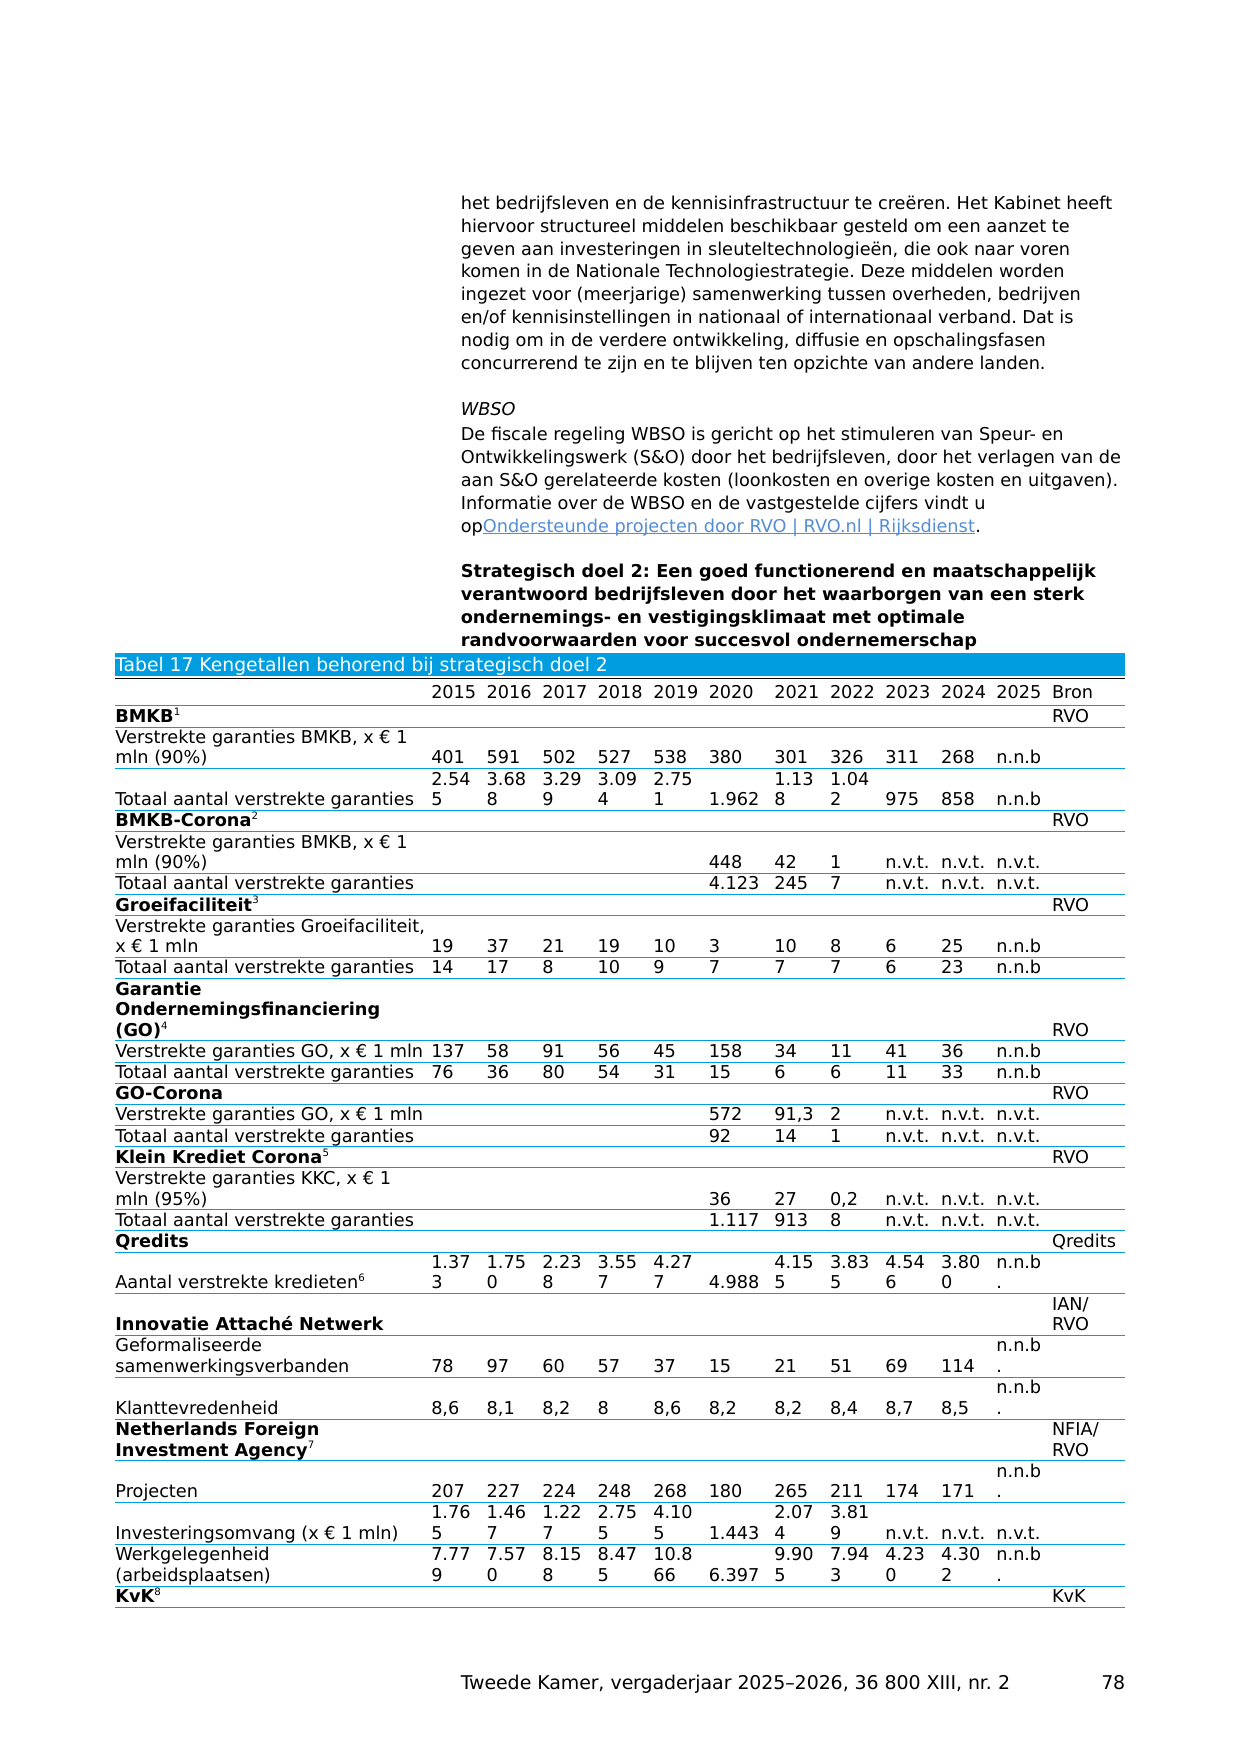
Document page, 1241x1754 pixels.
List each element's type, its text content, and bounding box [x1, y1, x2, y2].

table_cell [771, 1084, 827, 1104]
table_cell Investeringsomvang (x € 1 mln) [115, 1503, 428, 1544]
table_cell 502 [539, 728, 594, 768]
table_cell 97 [484, 1336, 539, 1377]
table_cell Totaal aantal verstrekte garanties [115, 874, 428, 894]
table_cell 17 [484, 958, 539, 978]
table_cell [539, 1210, 594, 1230]
table_cell 33 [938, 1063, 993, 1083]
table_cell [650, 1587, 706, 1607]
table_cell 2024 [938, 679, 993, 705]
table_cell [706, 811, 771, 831]
table_cell [595, 1105, 650, 1125]
table_cell [706, 706, 771, 726]
table_cell [595, 832, 650, 873]
table_cell [882, 895, 938, 915]
table_cell [827, 1294, 882, 1335]
table_cell n.n.b [993, 728, 1049, 768]
table_cell [539, 895, 594, 915]
table_cell 2.074 [771, 1503, 827, 1544]
table_cell [484, 979, 539, 1040]
table_cell [938, 811, 993, 831]
table_cell [706, 1231, 771, 1251]
table_cell 4.546 [882, 1253, 938, 1293]
table_cell GO-Corona [115, 1084, 428, 1104]
table_cell KvK [1049, 1587, 1125, 1607]
table_cell KvK8 [115, 1587, 428, 1607]
table_cell 36 [938, 1041, 993, 1062]
table_cell n.n.b [993, 958, 1049, 978]
table_cell Netherlands Foreign Investment Agency7 [115, 1420, 428, 1460]
table_cell 8 [827, 1210, 882, 1230]
table_cell [1049, 874, 1125, 894]
table_cell n.n.b. [993, 1461, 1049, 1502]
table_cell [1049, 1105, 1125, 1125]
table_cell 114 [938, 1336, 993, 1377]
table_cell [650, 979, 706, 1040]
table_cell 7.943 [827, 1545, 882, 1586]
table_cell [595, 1168, 650, 1209]
table_cell Verstrekte garanties BMKB, x € 1 mln (90%) [115, 832, 428, 873]
table_cell 3.557 [595, 1253, 650, 1293]
table_cell 3.800 [938, 1253, 993, 1293]
table_cell [539, 874, 594, 894]
table_cell [539, 1294, 594, 1335]
table_cell [539, 811, 594, 831]
table_cell 92 [706, 1126, 771, 1146]
table_cell 10 [771, 916, 827, 957]
table_cell [827, 1084, 882, 1104]
table_cell [428, 1105, 483, 1125]
table_cell [428, 895, 483, 915]
table_cell 2025 [993, 679, 1049, 705]
table_cell 1.042 [827, 769, 882, 810]
text het bedrijfsleven en de kennisinfrastructuur te creëren. Het Kabinet heeft hiervoor structureel middelen beschikbaar gesteld om een aanzet te geven aan investeringen in sleuteltechnologieën, die ook naar voren komen in de Nationale Technologiestrategie. Deze middelen worden ingezet voor (meerjarige) samenwerking tussen overheden, bedrijven en/of kennisinstellingen in nationaal of internationaal verband. Dat is nodig om in de verdere ontwikkeling, diffusie en opschalingsfasen concurrerend te zijn en te blijven ten opzichte van andere landen. [461, 191, 1125, 374]
table_cell [428, 832, 483, 873]
table_cell 80 [539, 1063, 594, 1083]
table_cell [882, 706, 938, 726]
table_cell n.v.t. [993, 1503, 1049, 1544]
table_cell [428, 1231, 483, 1251]
table_cell [882, 1231, 938, 1251]
table_cell [539, 1147, 594, 1167]
table_cell 7 [771, 958, 827, 978]
table_cell [484, 832, 539, 873]
table_cell 245 [771, 874, 827, 894]
table_cell [771, 979, 827, 1040]
table_cell [993, 1231, 1049, 1251]
table_cell [484, 811, 539, 831]
table_cell 21 [539, 916, 594, 957]
table_cell [484, 1420, 539, 1460]
table_cell [827, 1147, 882, 1167]
table_cell [706, 895, 771, 915]
table_cell [938, 1231, 993, 1251]
table_cell 14 [771, 1126, 827, 1146]
table_cell [771, 1147, 827, 1167]
table_cell 7.570 [484, 1545, 539, 1586]
table_cell 8,7 [882, 1378, 938, 1418]
table_cell Verstrekte garanties Groeifaciliteit, x € 1 mln [115, 916, 428, 957]
table_cell [484, 1105, 539, 1125]
table_cell [771, 895, 827, 915]
table_cell n.v.t. [993, 1210, 1049, 1230]
table_cell [595, 811, 650, 831]
table_cell 3.299 [539, 769, 594, 810]
table_cell Geformaliseerde samenwerkingsverbanden [115, 1336, 428, 1377]
table_cell [484, 1147, 539, 1167]
table_cell 7 [827, 958, 882, 978]
table_cell 2.238 [539, 1253, 594, 1293]
table_cell [1049, 1461, 1125, 1502]
table_cell RVO [1049, 979, 1125, 1040]
table_cell 227 [484, 1461, 539, 1502]
table_cell 2018 [595, 679, 650, 705]
table_cell 4.155 [771, 1253, 827, 1293]
table_cell 248 [595, 1461, 650, 1502]
table_cell 2 [827, 1105, 882, 1125]
table_cell 6 [882, 958, 938, 978]
table_cell [650, 1420, 706, 1460]
table_cell [484, 1210, 539, 1230]
table_cell 1 [827, 832, 882, 873]
table_cell [428, 1147, 483, 1167]
table_cell [706, 1587, 771, 1607]
table_cell 3.835 [827, 1253, 882, 1293]
table_cell [1049, 728, 1125, 768]
table_cell Totaal aantal verstrekte garanties [115, 1063, 428, 1083]
table_cell 21 [771, 1336, 827, 1377]
table_cell [993, 1420, 1049, 1460]
table_cell 91 [539, 1041, 594, 1062]
table_cell 158 [706, 1041, 771, 1062]
table_cell 527 [595, 728, 650, 768]
table_cell Groeifaciliteit3 [115, 895, 428, 915]
table_cell 6 [882, 916, 938, 957]
table_cell [539, 706, 594, 726]
table_cell [706, 1294, 771, 1335]
table_cell 10 [595, 958, 650, 978]
table_cell Klein Krediet Corona5 [115, 1147, 428, 1167]
table_cell 311 [882, 728, 938, 768]
table_cell [595, 1420, 650, 1460]
table_cell [827, 1420, 882, 1460]
table_cell [1049, 832, 1125, 873]
table_cell [539, 1126, 594, 1146]
table_cell 8,2 [706, 1378, 771, 1418]
table_cell BMKB-Corona2 [115, 811, 428, 831]
table_cell [484, 1126, 539, 1146]
table_cell 1 [827, 1126, 882, 1146]
text WBSO [461, 397, 1125, 420]
table_cell [595, 1587, 650, 1607]
table_cell [539, 979, 594, 1040]
table_cell [428, 1587, 483, 1607]
table_cell [827, 706, 882, 726]
table_cell 0,2 [827, 1168, 882, 1209]
table_cell [539, 1420, 594, 1460]
table_cell [1049, 1168, 1125, 1209]
table_cell [484, 1231, 539, 1251]
table_cell [882, 1147, 938, 1167]
table_cell BMKB1 [115, 706, 428, 726]
table_cell 3.819 [827, 1503, 882, 1544]
table_cell n.v.t. [938, 832, 993, 873]
table_cell 2019 [650, 679, 706, 705]
table_cell 4.123 [706, 874, 771, 894]
table_cell [993, 979, 1049, 1040]
table_cell 60 [539, 1336, 594, 1377]
table_cell 538 [650, 728, 706, 768]
table_cell 42 [771, 832, 827, 873]
table_cell n.n.b. [993, 1545, 1049, 1586]
table_cell 2022 [827, 679, 882, 705]
table_cell [938, 1147, 993, 1167]
table_cell [827, 1231, 882, 1251]
table_cell 174 [882, 1461, 938, 1502]
table_cell [539, 1587, 594, 1607]
table_cell 8 [827, 916, 882, 957]
table_cell [484, 1294, 539, 1335]
table_cell 76 [428, 1063, 483, 1083]
table_cell RVO [1049, 706, 1125, 726]
table_cell [827, 811, 882, 831]
table_cell 1.765 [428, 1503, 483, 1544]
table_cell n.n.b. [993, 1378, 1049, 1418]
table_cell 6 [827, 1063, 882, 1083]
table_cell [771, 1294, 827, 1335]
table_cell Totaal aantal verstrekte garanties [115, 769, 428, 810]
table_cell 10.866 [650, 1545, 706, 1586]
table_cell [882, 1420, 938, 1460]
table_cell 224 [539, 1461, 594, 1502]
table_cell n.v.t. [882, 1210, 938, 1230]
table_cell [882, 1294, 938, 1335]
table_cell 8 [595, 1378, 650, 1418]
table_cell [595, 1294, 650, 1335]
table_cell Totaal aantal verstrekte garanties [115, 958, 428, 978]
table_cell [650, 1210, 706, 1230]
table_cell 69 [882, 1336, 938, 1377]
table_cell 23 [938, 958, 993, 978]
table_cell [993, 1147, 1049, 1167]
table_cell 45 [650, 1041, 706, 1062]
table_cell [771, 811, 827, 831]
table_cell n.n.b. [993, 1253, 1049, 1293]
table_cell 54 [595, 1063, 650, 1083]
table_cell 15 [706, 1336, 771, 1377]
table_cell n.n.b [993, 769, 1049, 810]
table_cell [993, 1084, 1049, 1104]
table_cell 8,6 [428, 1378, 483, 1418]
table_cell 31 [650, 1063, 706, 1083]
table_cell n.v.t. [882, 1126, 938, 1146]
table_cell Verstrekte garanties KKC, x € 1 mln (95%) [115, 1168, 428, 1209]
table_cell n.v.t. [938, 1210, 993, 1230]
table_cell n.v.t. [882, 1105, 938, 1125]
table_cell [938, 1420, 993, 1460]
table_cell 2.545 [428, 769, 483, 810]
table_cell [706, 979, 771, 1040]
table_cell [1049, 1041, 1125, 1062]
table_cell n.n.b [993, 916, 1049, 957]
table_cell n.n.b [993, 1041, 1049, 1062]
table_cell [484, 1084, 539, 1104]
table_cell [827, 979, 882, 1040]
table_cell [595, 1231, 650, 1251]
table_cell 25 [938, 916, 993, 957]
table_cell [993, 1294, 1049, 1335]
table_cell 36 [706, 1168, 771, 1209]
table_cell Projecten [115, 1461, 428, 1502]
table_cell [1049, 1126, 1125, 1146]
table_cell 8,2 [771, 1378, 827, 1418]
table_cell 8,2 [539, 1378, 594, 1418]
table_cell [938, 1084, 993, 1104]
table_cell 2015 [428, 679, 483, 705]
table_cell 14 [428, 958, 483, 978]
table_cell [1049, 1336, 1125, 1377]
table_cell 380 [706, 728, 771, 768]
table_cell 1.467 [484, 1503, 539, 1544]
table_cell 326 [827, 728, 882, 768]
table_cell [1049, 1378, 1125, 1418]
table_cell [1049, 1545, 1125, 1586]
table_cell [827, 895, 882, 915]
table_cell 7 [827, 874, 882, 894]
table_cell 3.094 [595, 769, 650, 810]
table_cell 15 [706, 1063, 771, 1083]
table_cell 591 [484, 728, 539, 768]
table_cell 401 [428, 728, 483, 768]
table_cell n.v.t. [993, 1168, 1049, 1209]
table_cell n.n.b [993, 1063, 1049, 1083]
table_cell [484, 895, 539, 915]
table_cell 207 [428, 1461, 483, 1502]
table_cell 8,6 [650, 1378, 706, 1418]
table_cell 11 [882, 1063, 938, 1083]
table_cell [484, 1587, 539, 1607]
table_cell [595, 1126, 650, 1146]
table_cell [993, 811, 1049, 831]
table_cell 4.105 [650, 1503, 706, 1544]
table_cell [771, 706, 827, 726]
table_cell [650, 1294, 706, 1335]
table_cell 1.750 [484, 1253, 539, 1293]
table_cell [484, 1168, 539, 1209]
table_cell 975 [882, 769, 938, 810]
table_cell [993, 1587, 1049, 1607]
table_cell 6 [771, 1063, 827, 1083]
table_cell n.v.t. [882, 832, 938, 873]
table_cell 2020 [706, 679, 771, 705]
table_cell 8.475 [595, 1545, 650, 1586]
table_cell 268 [650, 1461, 706, 1502]
table_cell [428, 1294, 483, 1335]
table_cell [115, 679, 428, 705]
table_cell Aantal verstrekte kredieten6 [115, 1253, 428, 1293]
table_cell n.v.t. [882, 874, 938, 894]
table_cell [771, 1587, 827, 1607]
table_cell 6.397 [706, 1545, 771, 1586]
table_cell Klanttevredenheid [115, 1378, 428, 1418]
table_cell 58 [484, 1041, 539, 1062]
table_cell 1.443 [706, 1503, 771, 1544]
table_cell 2021 [771, 679, 827, 705]
table_cell n.v.t. [993, 874, 1049, 894]
table_cell 57 [595, 1336, 650, 1377]
table_cell [882, 1084, 938, 1104]
table_cell [595, 1084, 650, 1104]
table_cell n.v.t. [882, 1503, 938, 1544]
table_cell [595, 979, 650, 1040]
table_cell [650, 1105, 706, 1125]
table_cell [539, 1231, 594, 1251]
table_cell 27 [771, 1168, 827, 1209]
table_cell [938, 979, 993, 1040]
table_cell 2016 [484, 679, 539, 705]
table_cell 268 [938, 728, 993, 768]
table_cell 8 [539, 958, 594, 978]
table_cell [428, 979, 483, 1040]
table_cell [938, 1587, 993, 1607]
table_cell 211 [827, 1461, 882, 1502]
table_cell [428, 1126, 483, 1146]
table_cell RVO [1049, 1084, 1125, 1104]
table_cell [650, 1147, 706, 1167]
table_cell 8.158 [539, 1545, 594, 1586]
table_cell 171 [938, 1461, 993, 1502]
table_cell [428, 1210, 483, 1230]
table_cell 137 [428, 1041, 483, 1062]
table_cell 41 [882, 1041, 938, 1062]
table_cell 448 [706, 832, 771, 873]
table_cell 9 [650, 958, 706, 978]
table_cell [1049, 1503, 1125, 1544]
table_cell 3 [706, 916, 771, 957]
table_cell [993, 895, 1049, 915]
table_cell [539, 1084, 594, 1104]
table_cell [1049, 1210, 1125, 1230]
table_cell n.v.t. [993, 1126, 1049, 1146]
table_cell n.v.t. [938, 1168, 993, 1209]
table_cell [1049, 958, 1125, 978]
table_cell [650, 706, 706, 726]
table_cell [771, 1420, 827, 1460]
table_cell 2.755 [595, 1503, 650, 1544]
table_cell [938, 895, 993, 915]
table_cell 4.277 [650, 1253, 706, 1293]
table_cell 2023 [882, 679, 938, 705]
table_cell 78 [428, 1336, 483, 1377]
table_cell [827, 1587, 882, 1607]
table_cell Qredits [115, 1231, 428, 1251]
table_cell [484, 874, 539, 894]
table_cell Garantie Ondernemingsfinanciering (GO)4 [115, 979, 428, 1040]
table_cell 1.117 [706, 1210, 771, 1230]
table_cell Verstrekte garanties GO, x € 1 mln [115, 1041, 428, 1062]
table_cell Qredits [1049, 1231, 1125, 1251]
table_cell 56 [595, 1041, 650, 1062]
table_cell 180 [706, 1461, 771, 1502]
table_cell [650, 811, 706, 831]
table_cell [706, 1420, 771, 1460]
table_cell [650, 1126, 706, 1146]
table_cell [1049, 1253, 1125, 1293]
table_cell 8,5 [938, 1378, 993, 1418]
table_cell Totaal aantal verstrekte garanties [115, 1210, 428, 1230]
table_cell n.v.t. [993, 1105, 1049, 1125]
table_cell Bron [1049, 679, 1125, 705]
table_cell 4.230 [882, 1545, 938, 1586]
text Strategisch doel 2: Een goed functionerend en maatschappelijk verantwoord bedrijfsleven door het waarborgen van een sterk ondernemings- en vestigingsklimaat met optimale randvoorwaarden voor succesvol ondernemerschap [461, 559, 1125, 651]
table_cell 4.302 [938, 1545, 993, 1586]
table_cell 858 [938, 769, 993, 810]
table_cell 10 [650, 916, 706, 957]
table_cell [539, 832, 594, 873]
table_cell 19 [595, 916, 650, 957]
table_cell [1049, 769, 1125, 810]
table_cell n.v.t. [993, 832, 1049, 873]
table_cell [428, 1168, 483, 1209]
table_cell 37 [484, 916, 539, 957]
table_cell 11 [827, 1041, 882, 1062]
table_cell n.v.t. [938, 1105, 993, 1125]
table_cell 1.962 [706, 769, 771, 810]
table_cell 1.138 [771, 769, 827, 810]
table_cell Werkgelegenheid (arbeidsplaatsen) [115, 1545, 428, 1586]
table_cell 7.779 [428, 1545, 483, 1586]
table_cell 1.227 [539, 1503, 594, 1544]
table_cell 91,3 [771, 1105, 827, 1125]
table_cell [428, 706, 483, 726]
table_cell [706, 1084, 771, 1104]
table_cell 2.751 [650, 769, 706, 810]
table_cell [595, 706, 650, 726]
table_cell 34 [771, 1041, 827, 1062]
table_cell [938, 1294, 993, 1335]
table_cell n.v.t. [882, 1168, 938, 1209]
table_cell [428, 874, 483, 894]
table_cell [595, 895, 650, 915]
table_cell RVO [1049, 895, 1125, 915]
table_cell NFIA/RVO [1049, 1420, 1125, 1460]
table_cell [650, 1168, 706, 1209]
table_cell [650, 1231, 706, 1251]
table_cell [484, 706, 539, 726]
table_cell Verstrekte garanties BMKB, x € 1 mln (90%) [115, 728, 428, 768]
table_cell IAN/RVO [1049, 1294, 1125, 1335]
table_cell [650, 874, 706, 894]
table_cell n.n.b. [993, 1336, 1049, 1377]
table_cell 7 [706, 958, 771, 978]
table_cell 4.988 [706, 1253, 771, 1293]
table_cell 301 [771, 728, 827, 768]
table_cell 572 [706, 1105, 771, 1125]
table_cell 2017 [539, 679, 594, 705]
table_cell [882, 1587, 938, 1607]
table_cell [882, 811, 938, 831]
table_cell [428, 1084, 483, 1104]
table_cell 9.905 [771, 1545, 827, 1586]
table_cell [771, 1231, 827, 1251]
table_cell n.v.t. [938, 1126, 993, 1146]
text De fiscale regeling WBSO is gericht op het stimuleren van Speur- en Ontwikkelingswerk (S&O) door het bedrijfsleven, door het verlagen van de aan S&O gerelateerde kosten (loonkosten en overige kosten en uitgaven). Informatie over de WBSO en de vastgestelde cijfers vindt u opOndersteunde projecten door RVO | RVO.nl | Rijksdienst. [461, 422, 1125, 537]
table_cell [650, 895, 706, 915]
table_cell Innovatie Attaché Netwerk [115, 1294, 428, 1335]
table_cell n.v.t. [938, 1503, 993, 1544]
table_cell [595, 1210, 650, 1230]
table_cell n.v.t. [938, 874, 993, 894]
table_cell 8,1 [484, 1378, 539, 1418]
table_cell [595, 874, 650, 894]
table_cell 37 [650, 1336, 706, 1377]
table_cell Totaal aantal verstrekte garanties [115, 1126, 428, 1146]
table_cell [1049, 1063, 1125, 1083]
table_cell Verstrekte garanties GO, x € 1 mln [115, 1105, 428, 1125]
table_cell [595, 1147, 650, 1167]
table_cell RVO [1049, 811, 1125, 831]
table_cell [539, 1168, 594, 1209]
table_cell [539, 1105, 594, 1125]
table_cell [650, 832, 706, 873]
table_cell [1049, 916, 1125, 957]
table_cell [706, 1147, 771, 1167]
table_cell [650, 1084, 706, 1104]
table_cell 1.373 [428, 1253, 483, 1293]
table_cell 36 [484, 1063, 539, 1083]
table_cell 8,4 [827, 1378, 882, 1418]
table_cell RVO [1049, 1147, 1125, 1167]
table_cell [428, 1420, 483, 1460]
table_cell [882, 979, 938, 1040]
table_cell [938, 706, 993, 726]
table_cell [428, 811, 483, 831]
table_cell 19 [428, 916, 483, 957]
table_cell 3.688 [484, 769, 539, 810]
table_cell [993, 706, 1049, 726]
table_cell 51 [827, 1336, 882, 1377]
table_cell 265 [771, 1461, 827, 1502]
table_cell 913 [771, 1210, 827, 1230]
